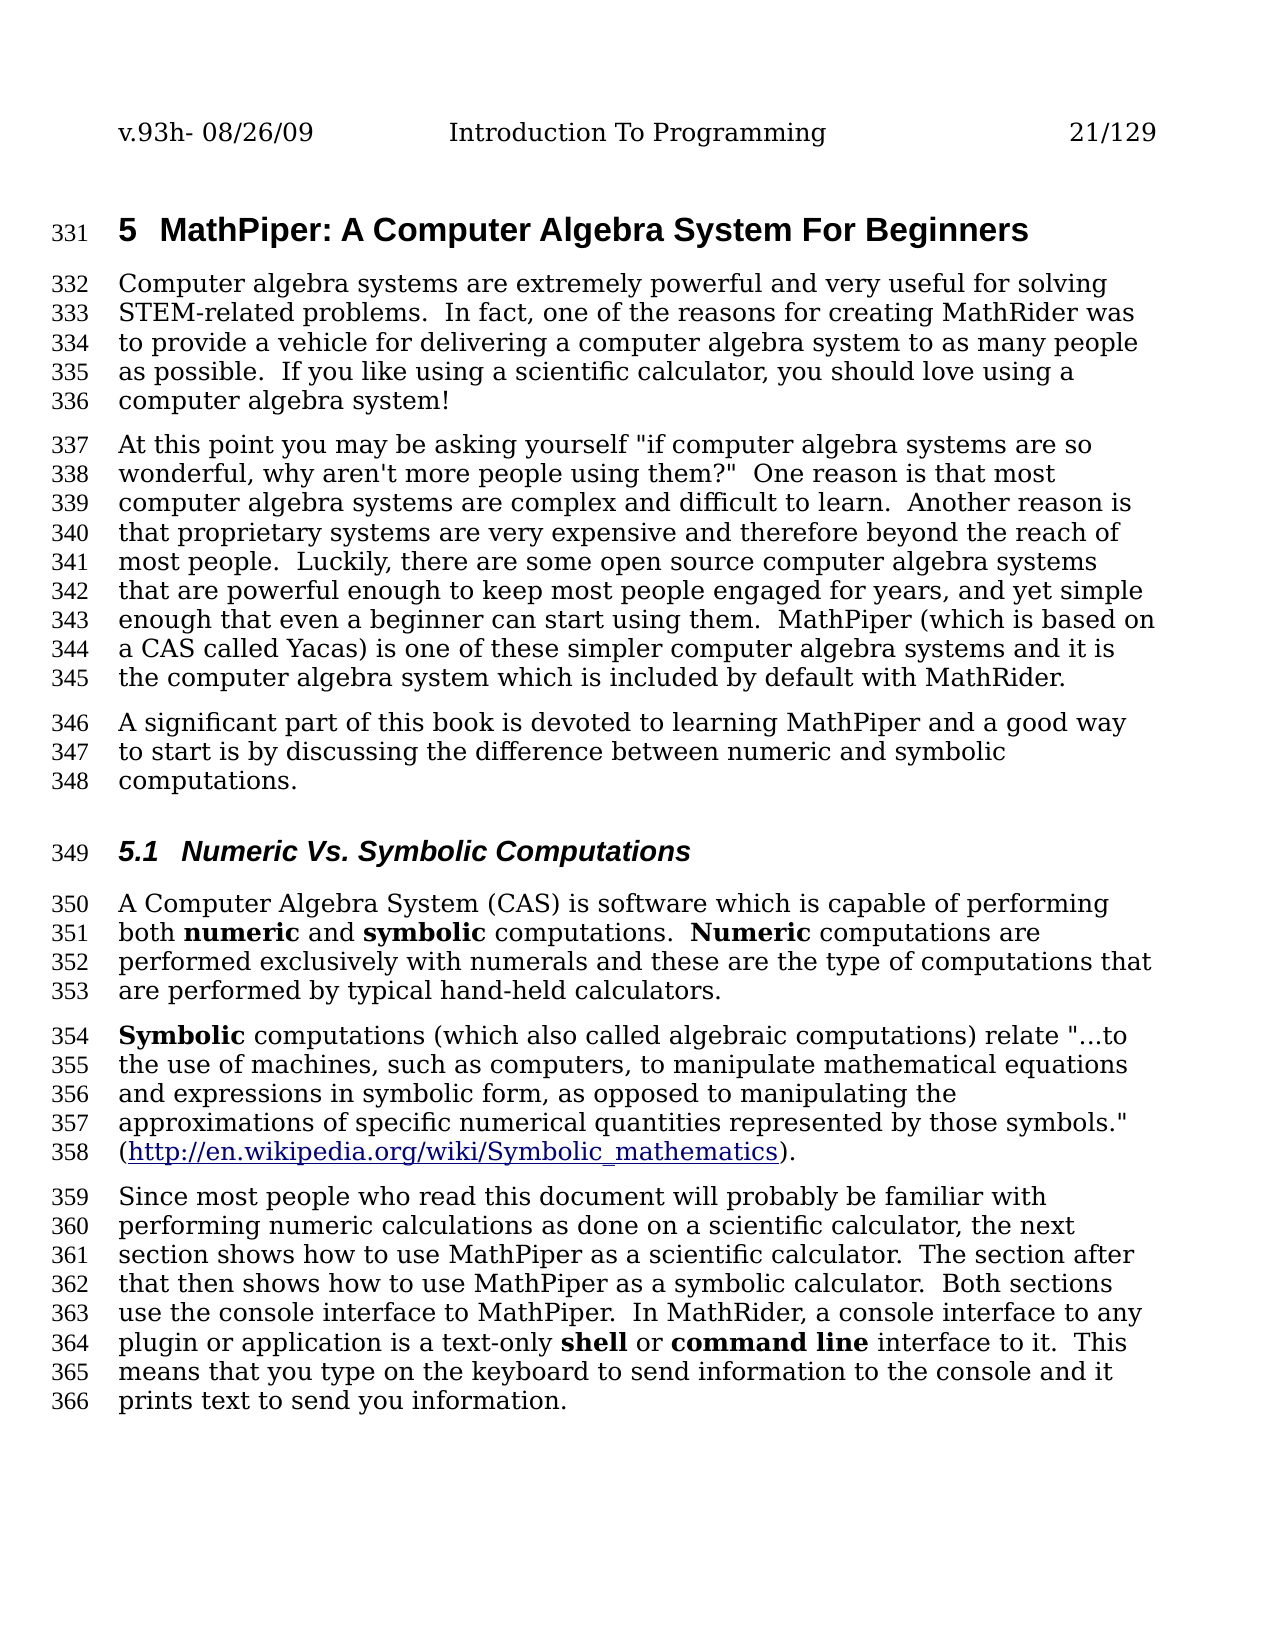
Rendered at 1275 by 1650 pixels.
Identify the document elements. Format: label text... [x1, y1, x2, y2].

subtitle MathPiper: A Computer Algebra System For Beginners [118, 210, 1157, 248]
text Symbolic computations (which also called algebraic computations) relate "...to the use of machines, such as computers, to manipulate mathematical equations and expressions in symbolic form, as opposed to manipulating the approximations of specific numerical quantities represented by those symbols." (http://en.wikipedia.org/wiki/Symbolic_mathematics). [118, 1021, 1157, 1167]
subtitle Numeric Vs. Symbolic Computations [118, 834, 1157, 868]
text A Computer Algebra System (CAS) is software which is capable of performing both numeric and symbolic computations. Numeric computations are performed exclusively with numerals and these are the type of computations that are performed by typical hand-held calculators. [118, 889, 1157, 1006]
text A significant part of this book is devoted to learning MathPiper and a good way to start is by discussing the difference between numeric and symbolic computations. [118, 708, 1157, 795]
text Since most people who read this document will probably be familiar with performing numeric calculations as done on a scientific calculator, the next section shows how to use MathPiper as a scientific calculator. The section after that then shows how to use MathPiper as a symbolic calculator. Both sections use the console interface to MathPiper. In MathRider, a console interface to any plugin or application is a text-only shell or command line interface to it. This means that you type on the keyboard to send information to the console and it prints text to send you information. [118, 1182, 1157, 1415]
text Computer algebra systems are extremely powerful and very useful for solving STEM-related problems. In fact, one of the reasons for creating MathRider was to provide a vehicle for delivering a computer algebra system to as many people as possible. If you like using a scientific calculator, you should love using a computer algebra system! [118, 269, 1157, 415]
text At this point you may be asking yourself "if computer algebra systems are so wonderful, why aren't more people using them?" One reason is that most computer algebra systems are complex and difficult to learn. Another reason is that proprietary systems are very expensive and therefore beyond the reach of most people. Luckily, there are some open source computer algebra systems that are powerful enough to keep most people engaged for years, and yet simple enough that even a beginner can start using them. MathPiper (which is based on a CAS called Yacas) is one of these simpler computer algebra systems and it is the computer algebra system which is included by default with MathRider. [118, 430, 1157, 693]
